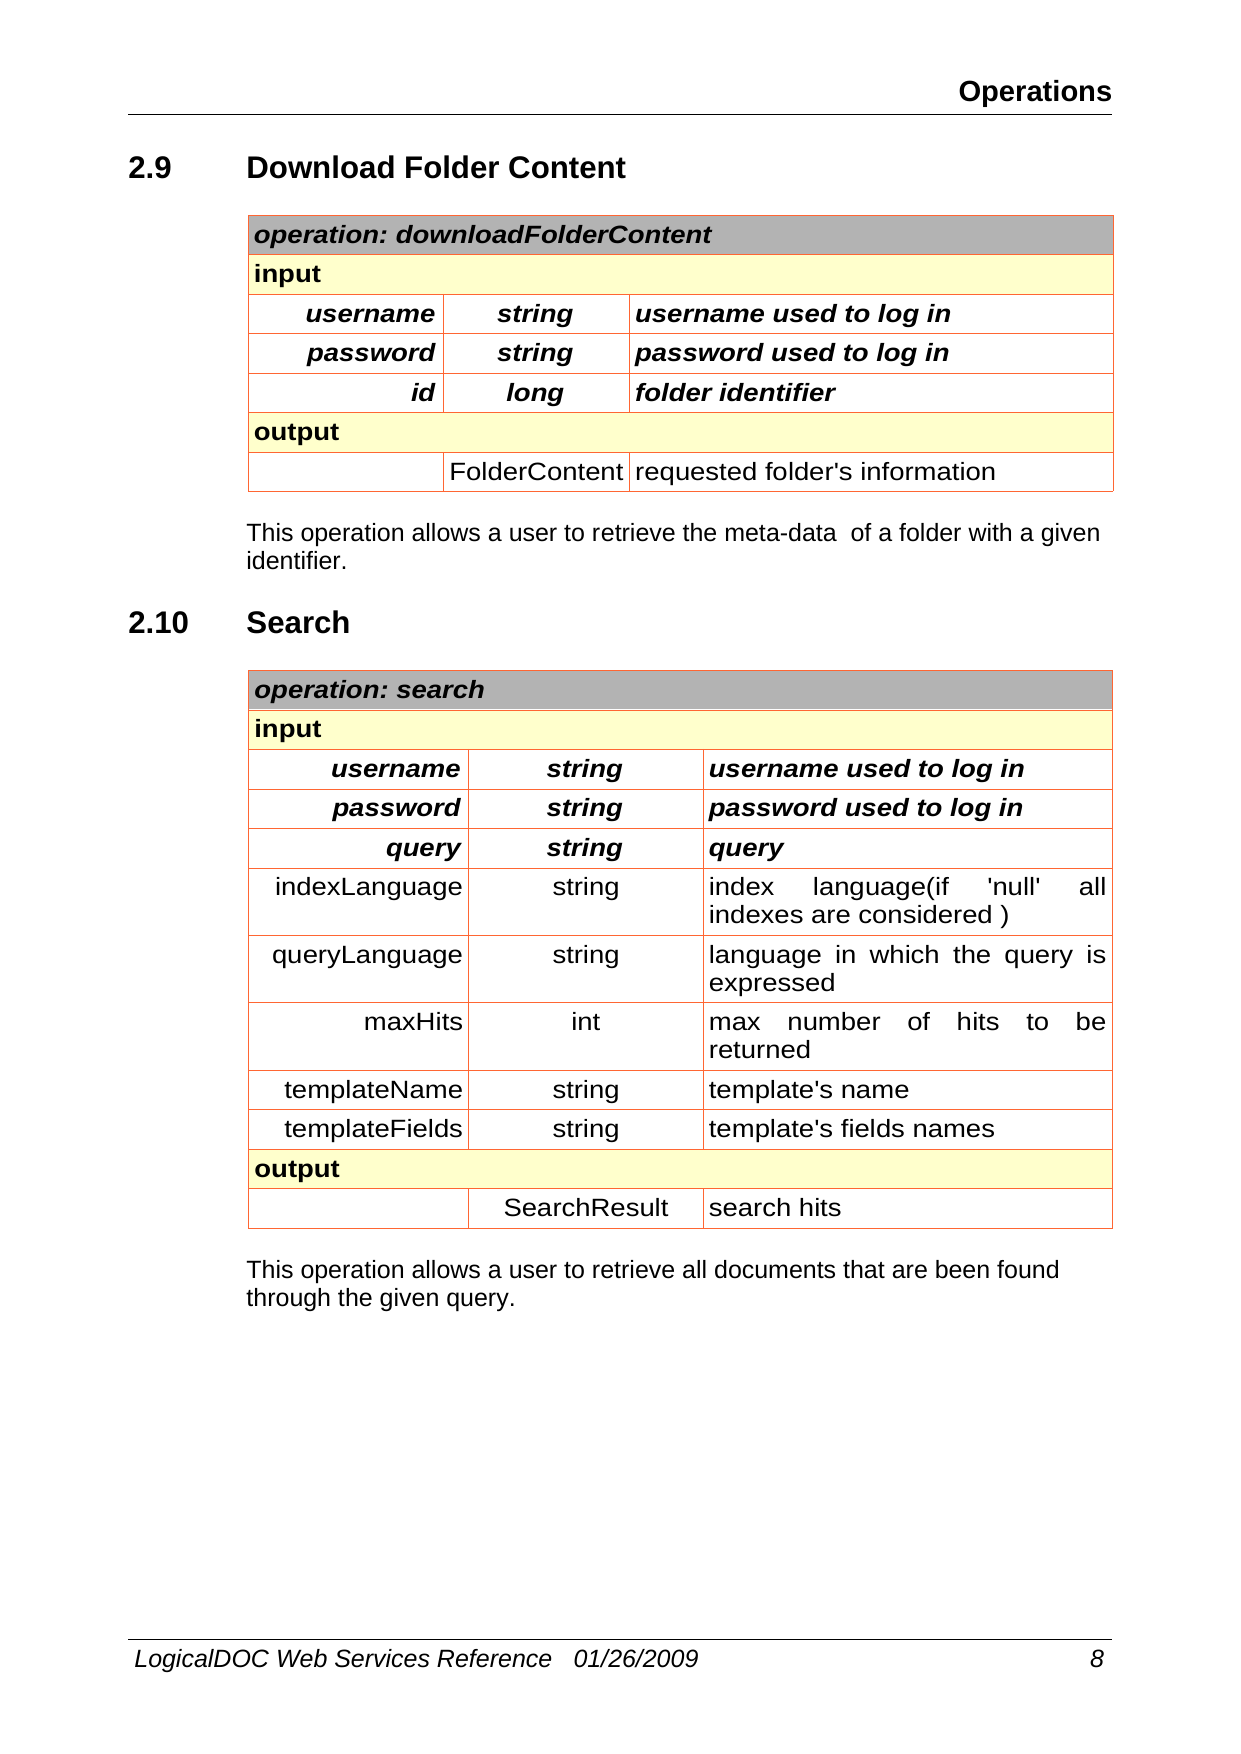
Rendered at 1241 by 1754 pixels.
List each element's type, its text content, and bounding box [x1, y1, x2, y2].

subtitle Search [128, 605, 1112, 640]
table_cell username used to log in [704, 750, 1112, 788]
table_cell query [704, 829, 1112, 867]
table_cell templateFields [249, 1110, 468, 1148]
table_cell queryLanguage [249, 936, 468, 1002]
table_cell query [249, 829, 468, 867]
table_cell template's fields names [704, 1110, 1112, 1148]
table_cell string [469, 869, 703, 935]
table_cell [249, 1189, 468, 1227]
table_cell indexLanguage [249, 869, 468, 935]
table_cell template's name [704, 1071, 1112, 1109]
table_cell templateName [249, 1071, 468, 1109]
table_cell string [469, 829, 703, 867]
table_cell string [444, 295, 629, 333]
table_cell string [469, 1110, 703, 1148]
table_cell [249, 453, 443, 491]
table_header operation: search [249, 671, 1112, 709]
table_cell folder identifier [630, 374, 1113, 412]
text This operation allows a user to retrieve all documents that are been found through the given query. [246, 1256, 1112, 1311]
table_cell requested folder's information [630, 453, 1113, 491]
subtitle Download Folder Content [128, 150, 1112, 185]
table_cell index language(if 'null' all indexes are considered ) [704, 869, 1112, 935]
table_cell search hits [704, 1189, 1112, 1227]
table_cell string [469, 790, 703, 828]
table_cell string [469, 936, 703, 1002]
table_cell output [249, 1150, 1112, 1188]
table_cell password [249, 334, 443, 373]
table_cell string [444, 334, 629, 373]
table_cell input [249, 711, 1112, 749]
table_cell maxHits [249, 1003, 468, 1069]
table_cell username [249, 750, 468, 788]
table_cell username used to log in [630, 295, 1113, 333]
table_cell password used to log in [704, 790, 1112, 828]
table_cell string [469, 750, 703, 788]
table_header operation: downloadFolderContent [249, 216, 1113, 254]
table_cell input [249, 255, 1113, 294]
table_cell long [444, 374, 629, 412]
table_cell int [469, 1003, 703, 1069]
table_cell output [249, 413, 1113, 452]
table_cell max number of hits to be returned [704, 1003, 1112, 1069]
table_cell password [249, 790, 468, 828]
table_cell id [249, 374, 443, 412]
table_cell password used to log in [630, 334, 1113, 373]
table_cell string [469, 1071, 703, 1109]
table_cell language in which the query is expressed [704, 936, 1112, 1002]
table_cell FolderContent [444, 453, 629, 491]
table_cell SearchResult [469, 1189, 703, 1227]
table_cell username [249, 295, 443, 333]
text This operation allows a user to retrieve the meta-data of a folder with a given identifier. [246, 519, 1112, 575]
